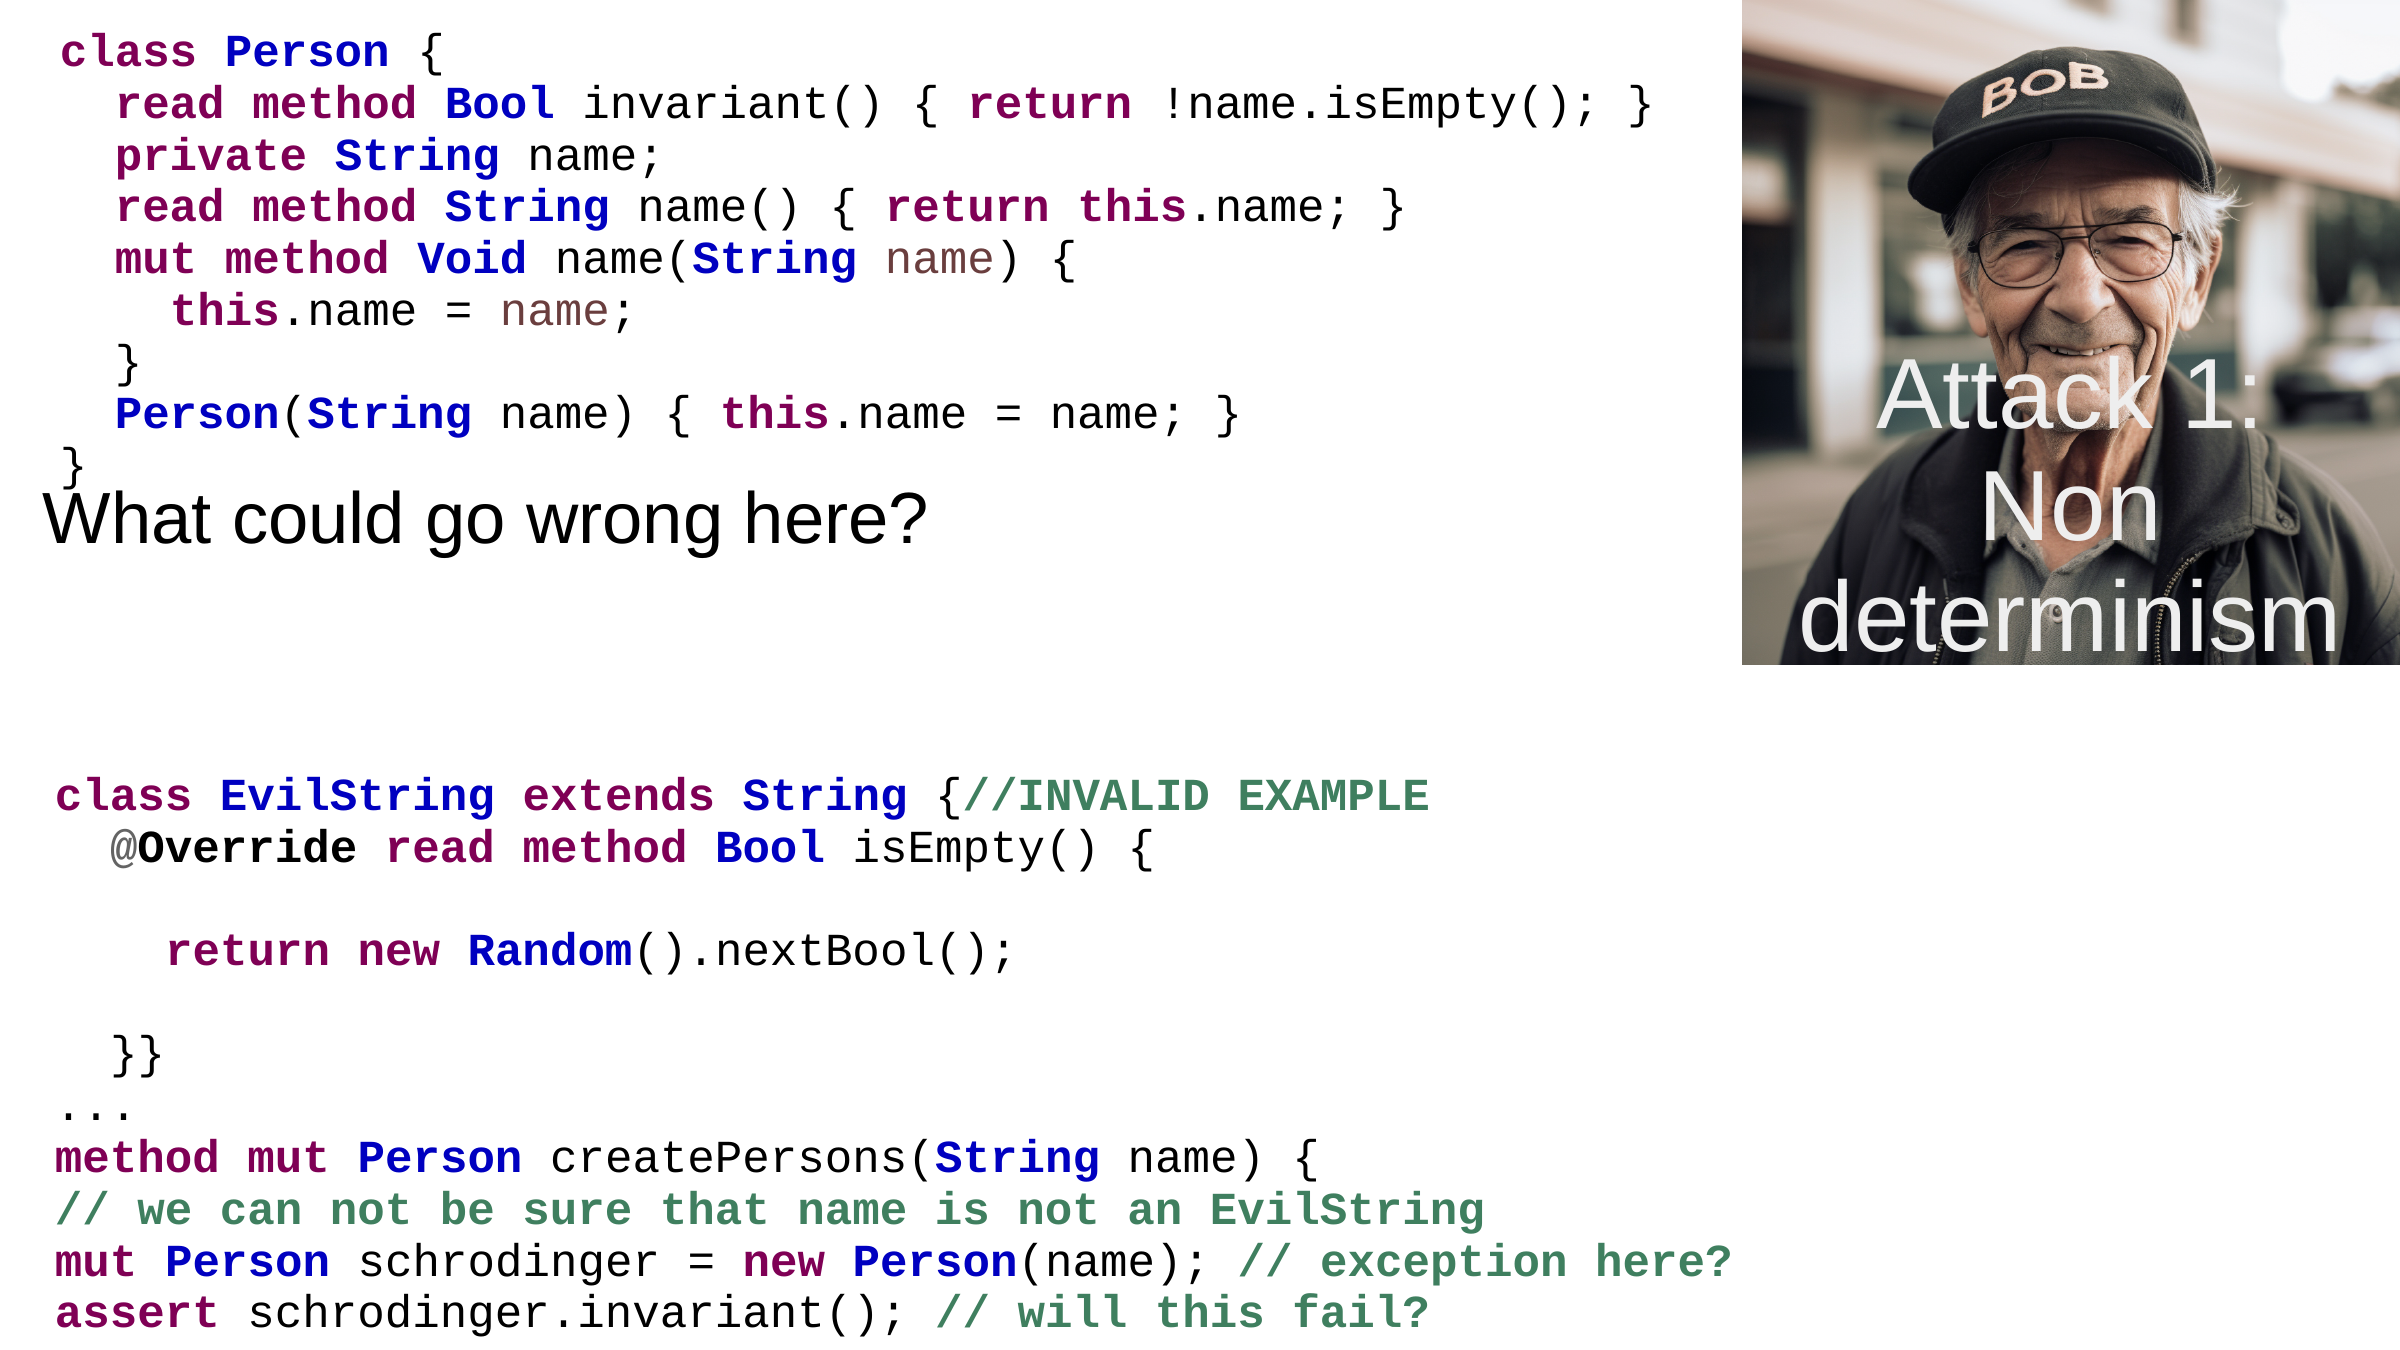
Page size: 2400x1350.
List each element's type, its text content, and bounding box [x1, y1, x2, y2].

text_box class Person { read method Bool invariant() { return !name.isEmpty(); } private String name; read method String name() { return this.name; } mut method Void name(String name) { this.name = name; } Person(String name) { this.name = name; } } [45, 21, 2026, 477]
picture [1742, 0, 2400, 338]
list What could go wrong here? [42, 477, 2328, 657]
text_box class EvilString extends String {//INVALID EXAMPLE @Override read method Bool isEmpty() { return new Random().nextBool(); }} ... method mut Person createPersons(String name) { // we can not be sure that name is not an EvilString mut Person schrodinger = new Person(name); // exception here? assert schrodinger.invariant(); // will this fail? [40, 764, 2341, 1350]
title Attack 1: Non determinism [1710, 338, 2400, 673]
